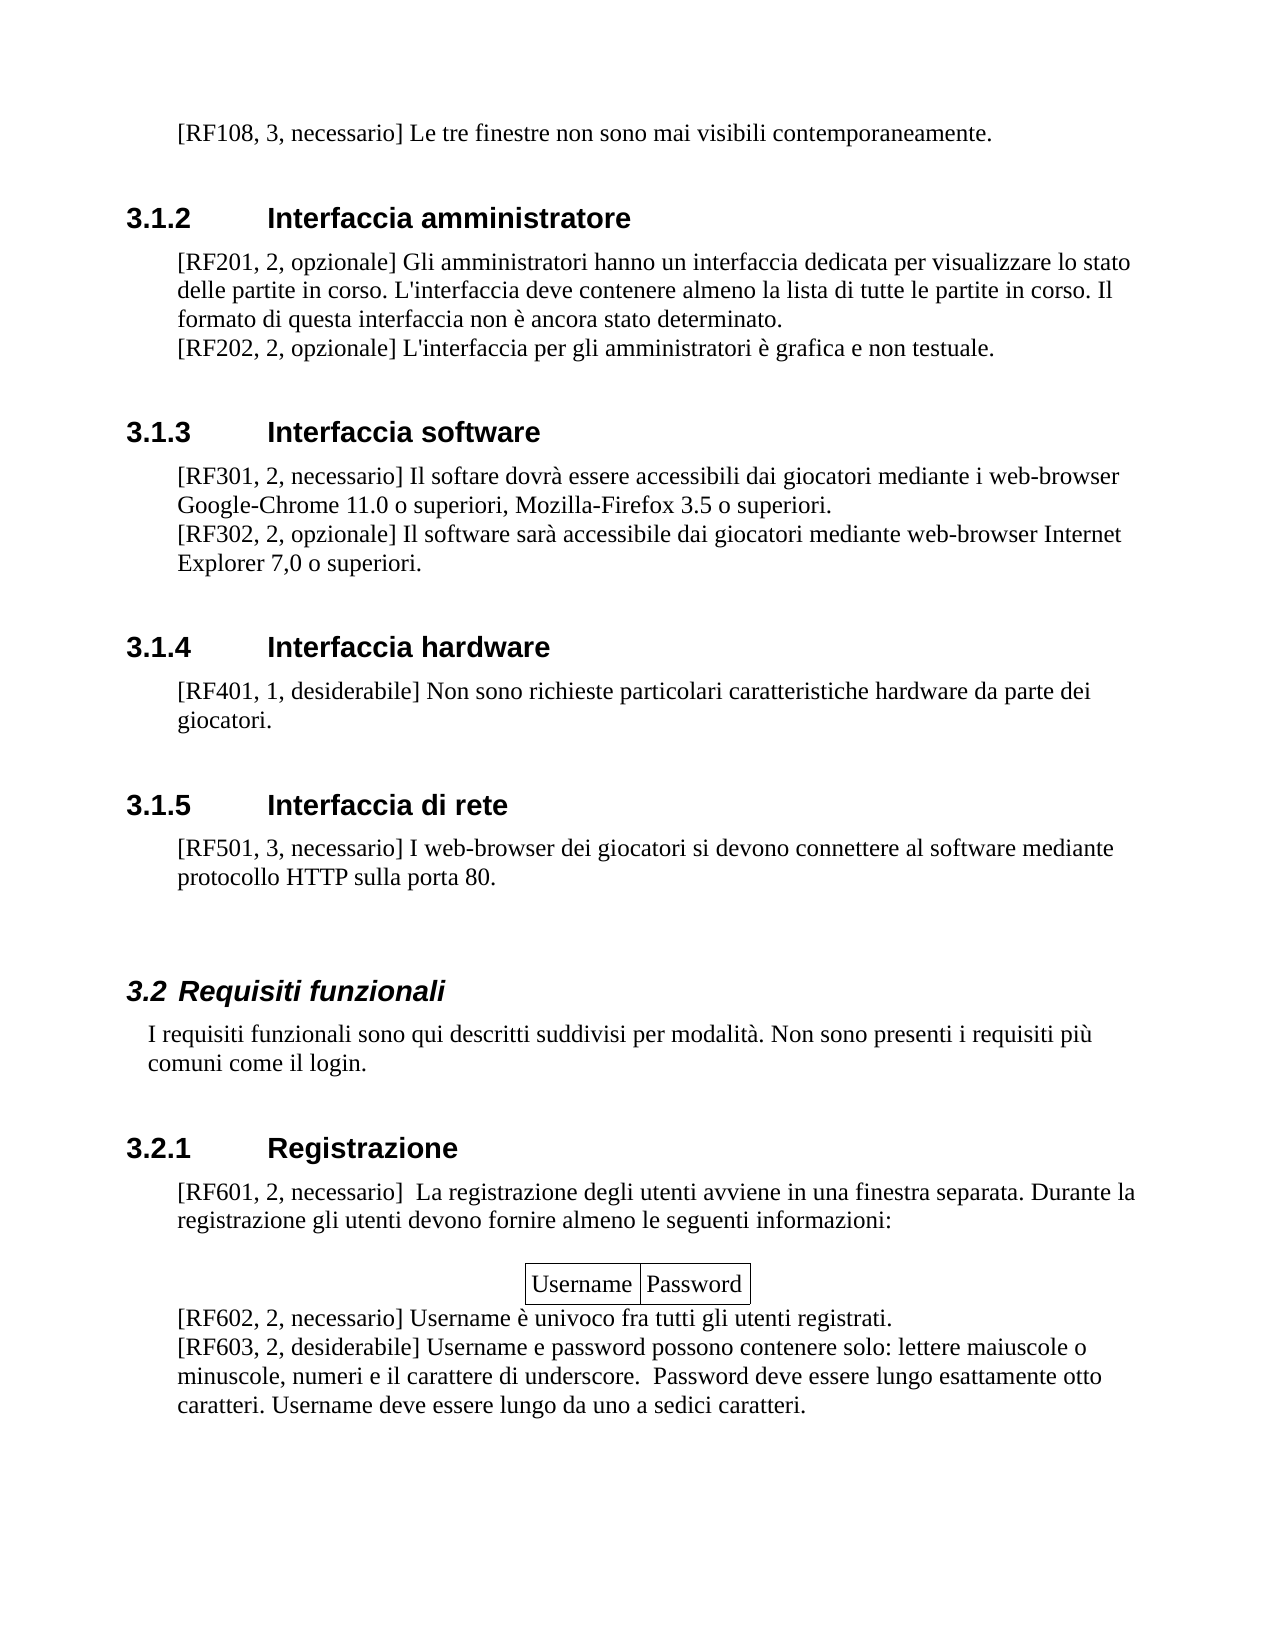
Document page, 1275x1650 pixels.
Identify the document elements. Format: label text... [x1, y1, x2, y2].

subtitle Interfaccia amministratore [118, 201, 1157, 234]
text [RF602, 2, necessario] Username è univoco fra tutti gli utenti registrati. [177, 1303, 1157, 1332]
subtitle Interfaccia software [118, 415, 1157, 449]
text [RF401, 1, desiderabile] Non sono richieste particolari caratteristiche hardware da parte dei giocatori. [177, 676, 1157, 734]
table_header Username [526, 1264, 640, 1303]
subtitle Registrazione [118, 1131, 1157, 1164]
text I requisiti funzionali sono qui descritti suddivisi per modalità. Non sono presenti i requisiti più comuni come il login. [148, 1019, 1157, 1077]
text [RF202, 2, opzionale] L'interfaccia per gli amministratori è grafica e non testuale. [177, 333, 1157, 362]
text [RF302, 2, opzionale] Il software sarà accessibile dai giocatori mediante web-browser Internet Explorer 7,0 o superiori. [177, 519, 1157, 576]
table_header Password [641, 1264, 750, 1303]
subtitle Requisiti funzionali [118, 973, 1157, 1007]
text [RF601, 2, necessario] La registrazione degli utenti avviene in una finestra separata. Durante la registrazione gli utenti devono fornire almeno le seguenti informazioni: [177, 1177, 1157, 1234]
text [RF108, 3, necessario] Le tre finestre non sono mai visibili contemporaneamente. [177, 118, 1157, 147]
subtitle Interfaccia di rete [118, 787, 1157, 821]
text [RF501, 3, necessario] I web-browser dei giocatori si devono connettere al software mediante protocollo HTTP sulla porta 80. [177, 833, 1157, 891]
subtitle Interfaccia hardware [118, 630, 1157, 664]
text [RF201, 2, opzionale] Gli amministratori hanno un interfaccia dedicata per visualizzare lo stato delle partite in corso. L'interfaccia deve contenere almeno la lista di tutte le partite in corso. Il formato di questa interfaccia non è ancora stato determinato. [177, 247, 1157, 333]
text [RF603, 2, desiderabile] Username e password possono contenere solo: lettere maiuscole o minuscole, numeri e il carattere di underscore. Password deve essere lungo esattamente otto caratteri. Username deve essere lungo da uno a sedici caratteri. [177, 1332, 1157, 1418]
text [RF301, 2, necessario] Il softare dovrà essere accessibili dai giocatori mediante i web-browser Google-Chrome 11.0 o superiori, Mozilla-Firefox 3.5 o superiori. [177, 461, 1157, 519]
